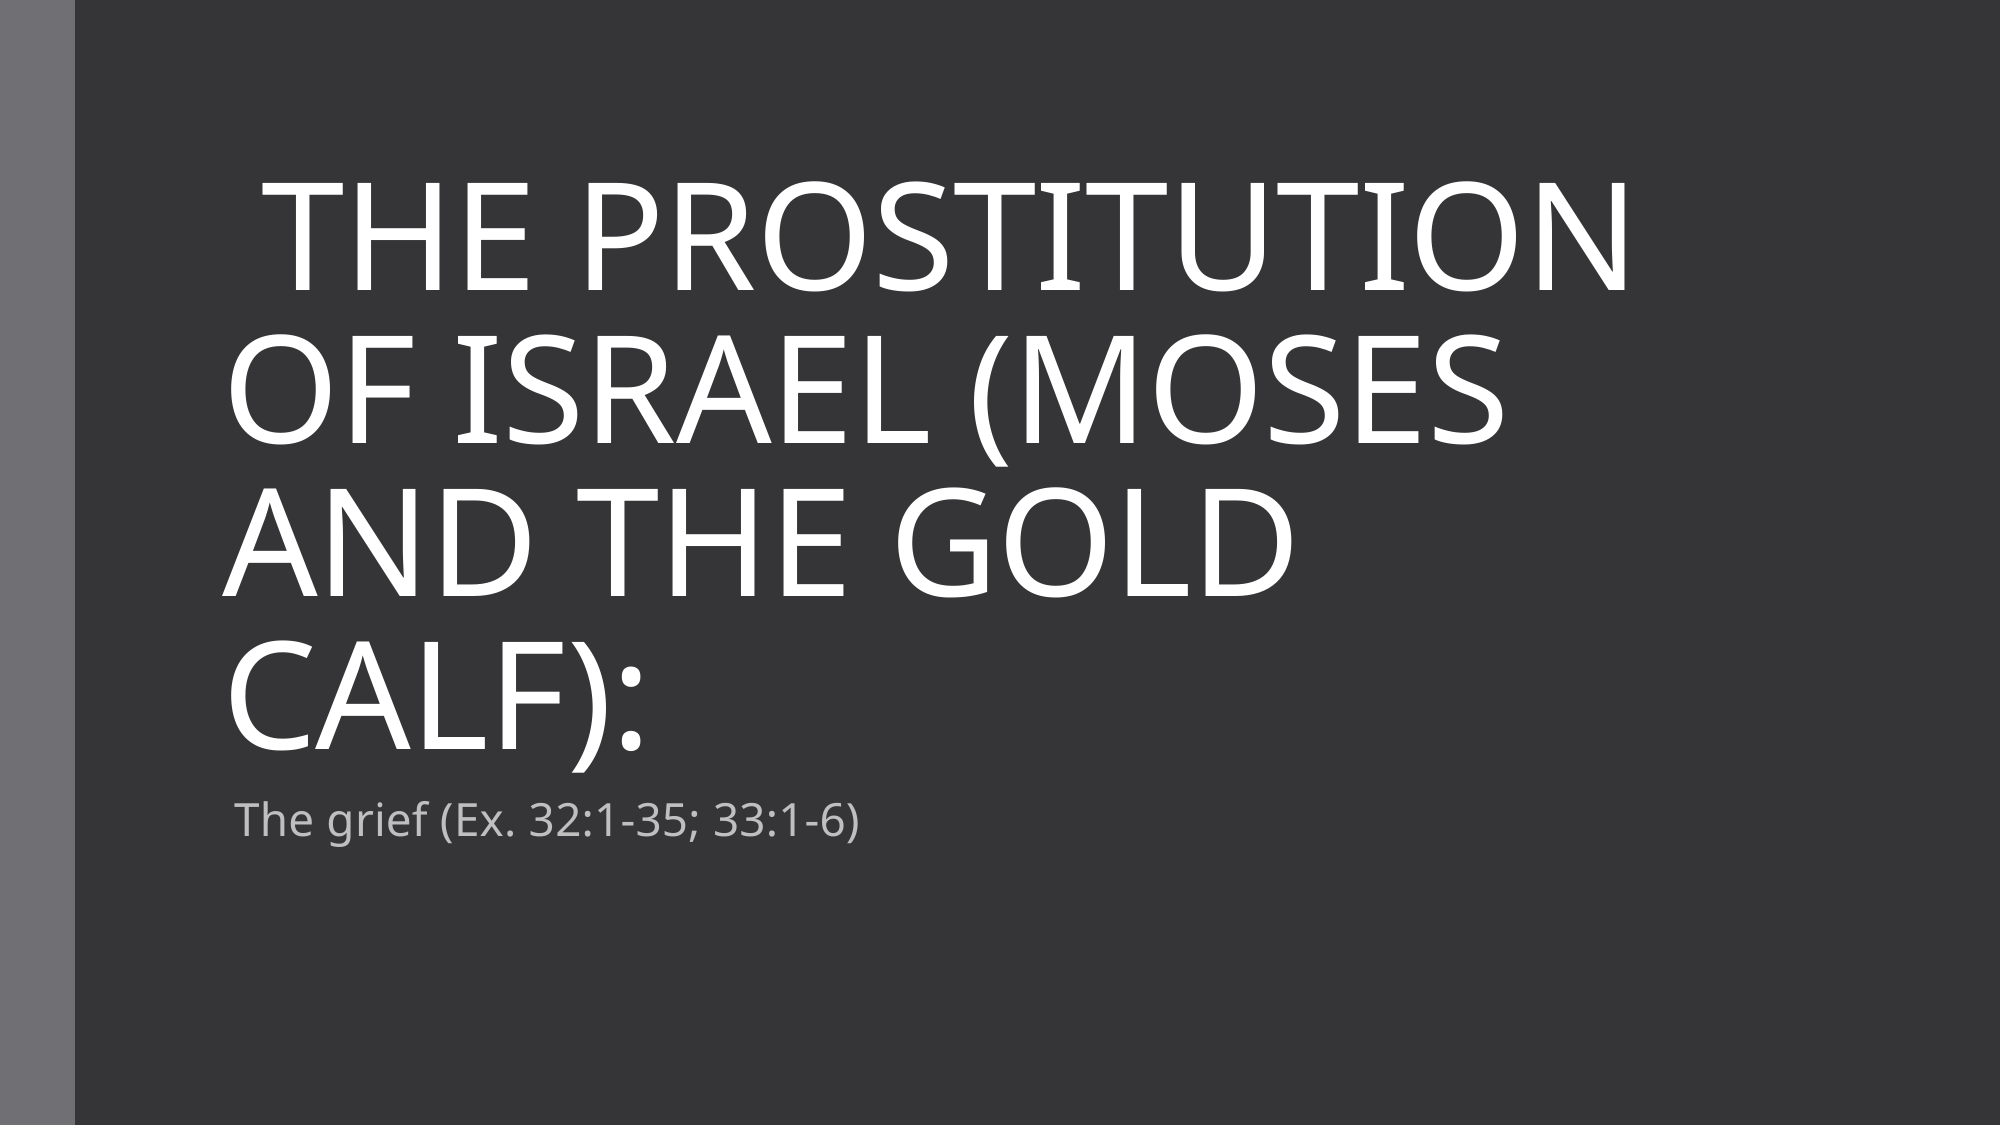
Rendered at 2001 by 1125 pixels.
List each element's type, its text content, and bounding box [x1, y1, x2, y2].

subtitle The grief (Ex. 32:1-35; 33:1-6) [206, 787, 1752, 1066]
title THE PROSTITUTION OF ISRAEL (MOSES AND THE GOLD CALF): [206, 124, 1752, 787]
